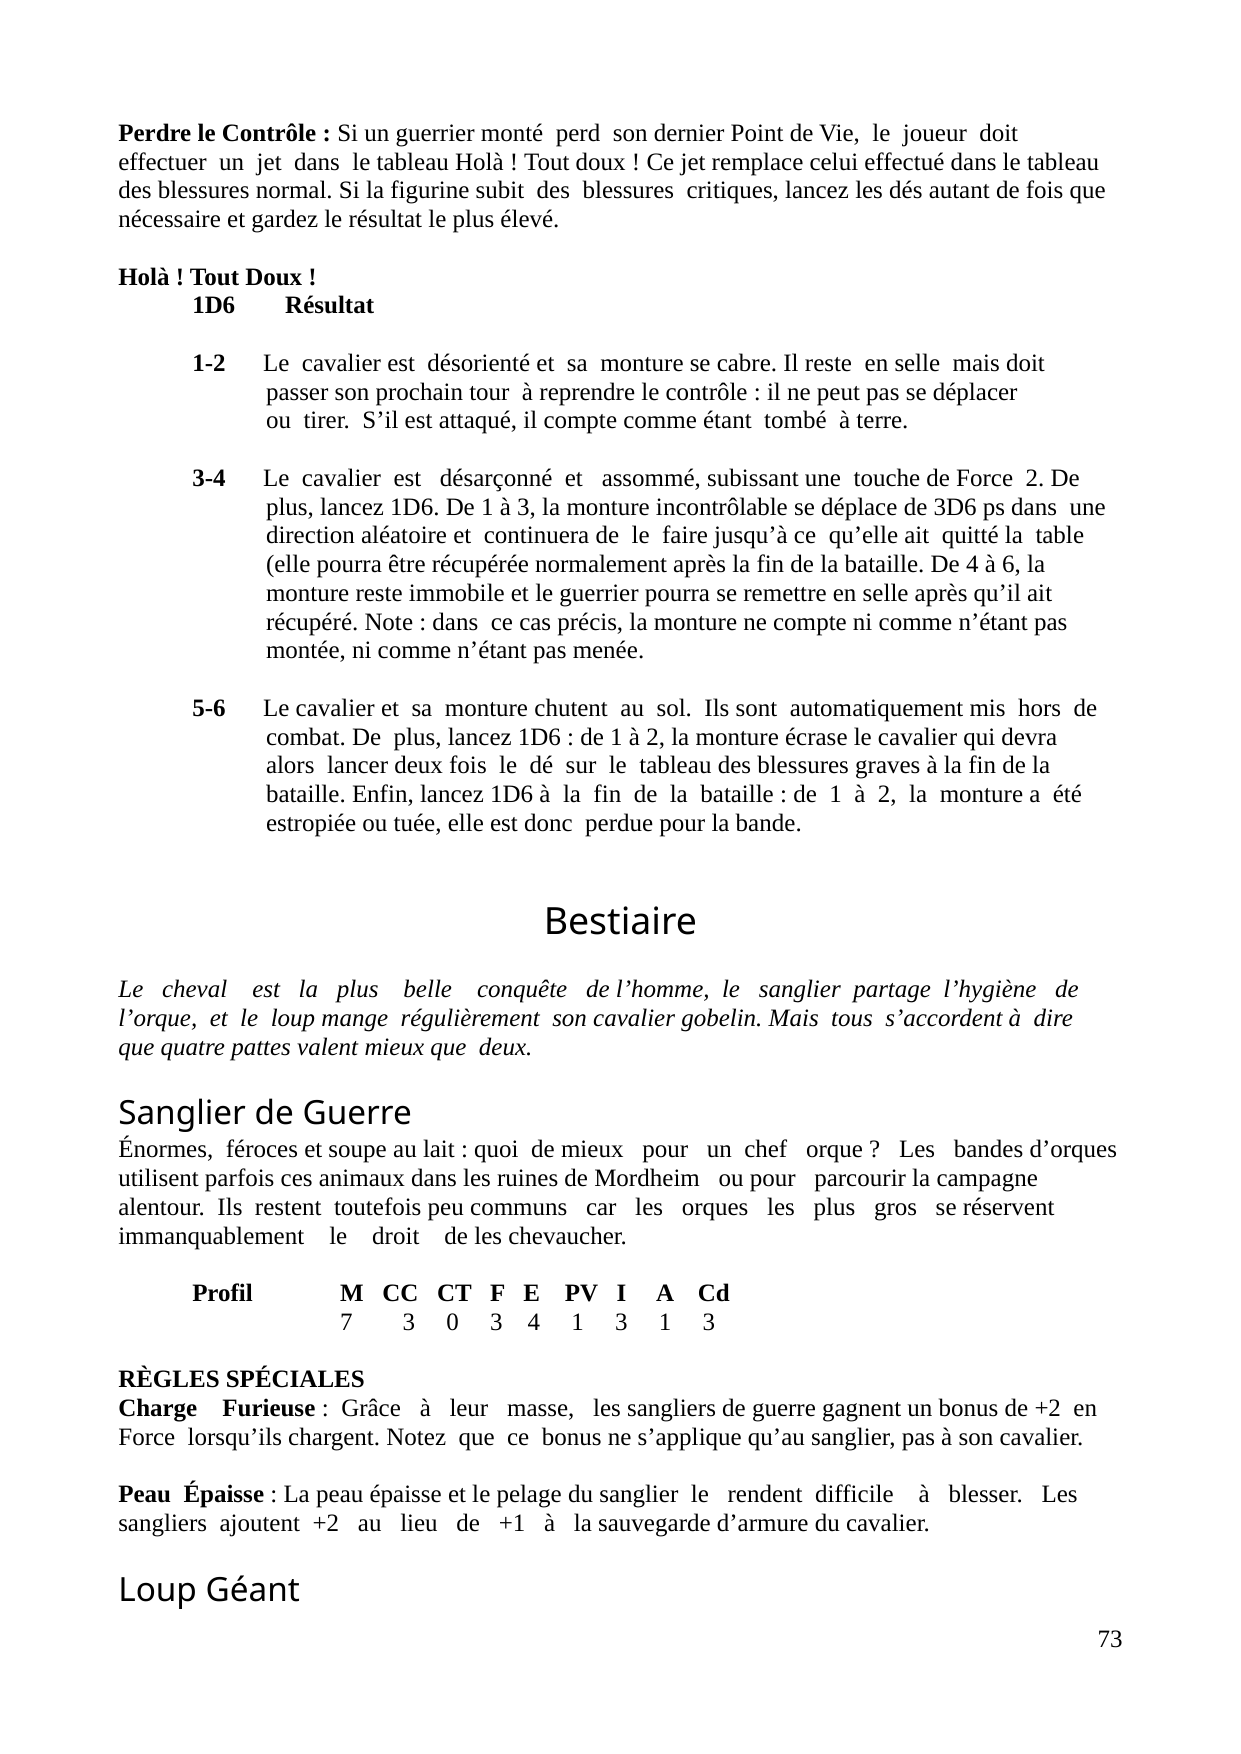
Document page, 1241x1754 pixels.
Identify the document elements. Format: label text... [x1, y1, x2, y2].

text Bestiaire [118, 894, 1122, 945]
text Perdre le Contrôle : Si un guerrier monté perd son dernier Point de Vie, le joueur doit effectuer un jet dans le tableau Holà ! Tout doux ! Ce jet remplace celui effectué dans le tableau des blessures normal. Si la figurine subit des blessures critiques, lancez les dés autant de fois que nécessaire et gardez le résultat le plus élevé. [118, 118, 1122, 233]
text 1-2 Le cavalier est désorienté et sa monture se cabre. Il reste en selle mais doit passer son prochain tour à reprendre le contrôle : il ne peut pas se déplacer ou tirer. S’il est attaqué, il compte comme étant tombé à terre. [118, 348, 1122, 434]
text 3-4 Le cavalier est désarçonné et assommé, subissant une touche de Force 2. De plus, lancez 1D6. De 1 à 3, la monture incontrôlable se déplace de 3D6 ps dans une direction aléatoire et continuera de le faire jusqu’à ce qu’elle ait quitté la table (elle pourra être récupérée normalement après la fin de la bataille. De 4 à 6, la monture reste immobile et le guerrier pourra se remettre en selle après qu’il ait récupéré. Note : dans ce cas précis, la monture ne compte ni comme n’étant pas montée, ni comme n’étant pas menée. [118, 463, 1122, 664]
text Sanglier de Guerre [118, 1089, 1122, 1134]
text Loup Géant [118, 1566, 1122, 1611]
text Holà ! Tout Doux ! [118, 262, 1122, 291]
text 1D6 Résultat [118, 291, 1122, 319]
text Charge Furieuse : Grâce à leur masse, les sangliers de guerre gagnent un bonus de +2 en Force lorsqu’ils chargent. Notez que ce bonus ne s’applique qu’au sanglier, pas à son cavalier. [118, 1393, 1122, 1451]
text Profil M CC CT F E PV I A Cd [118, 1278, 1122, 1307]
text 7 3 0 3 4 1 3 1 3 [118, 1307, 1122, 1336]
text 5-6 Le cavalier et sa monture chutent au sol. Ils sont automatiquement mis hors de combat. De plus, lancez 1D6 : de 1 à 2, la monture écrase le cavalier qui devra alors lancer deux fois le dé sur le tableau des blessures graves à la fin de la bataille. Enfin, lancez 1D6 à la fin de la bataille : de 1 à 2, la monture a été estropiée ou tuée, elle est donc perdue pour la bande. [118, 693, 1122, 837]
text Énormes, féroces et soupe au lait : quoi de mieux pour un chef orque ? Les bandes d’orques utilisent parfois ces animaux dans les ruines de Mordheim ou pour parcourir la campagne alentour. Ils restent toutefois peu communs car les orques les plus gros se réservent immanquablement le droit de les chevaucher. [118, 1134, 1122, 1249]
text Peau Épaisse : La peau épaisse et le pelage du sanglier le rendent difficile à blesser. Les sangliers ajoutent +2 au lieu de +1 à la sauvegarde d’armure du cavalier. [118, 1479, 1122, 1537]
text RÈGLES SPÉCIALES [118, 1364, 1122, 1393]
text Le cheval est la plus belle conquête de l’homme, le sanglier partage l’hygiène de l’orque, et le loup mange régulièrement son cavalier gobelin. Mais tous s’accordent à dire que quatre pattes valent mieux que deux. [118, 974, 1122, 1060]
